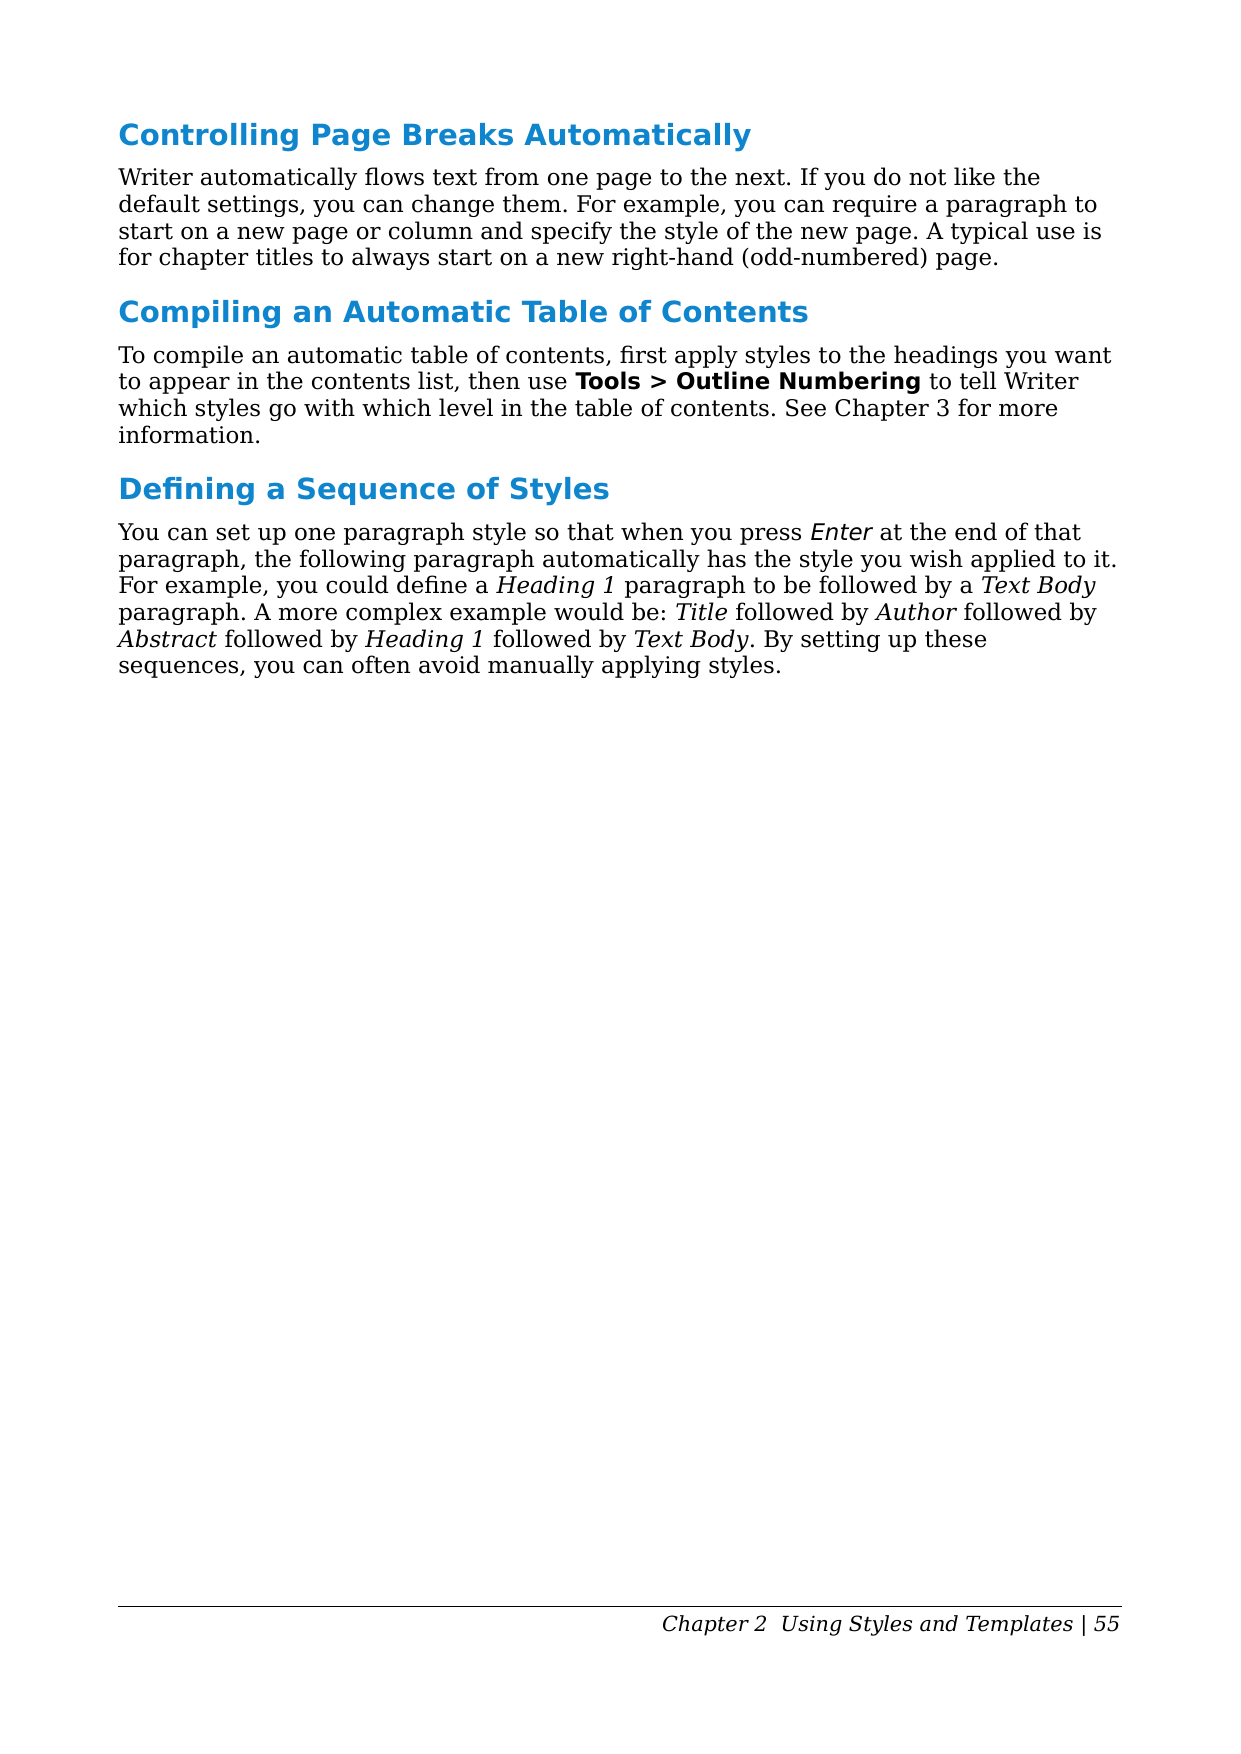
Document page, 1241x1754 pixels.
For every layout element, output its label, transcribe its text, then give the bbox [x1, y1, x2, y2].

subtitle Defining a Sequence of Styles [118, 473, 1122, 507]
subtitle Compiling an Automatic Table of Contents [118, 295, 1122, 329]
text Writer automatically flows text from one page to the next. If you do not like the default settings, you can change them. For example, you can require a paragraph to start on a new page or column and specify the style of the new page. A typical use is for chapter titles to always start on a new right-hand (odd-numbered) page. [118, 164, 1122, 271]
text You can set up one paragraph style so that when you press Enter at the end of that paragraph, the following paragraph automatically has the style you wish applied to it. For example, you could define a Heading 1 paragraph to be followed by a Text Body paragraph. A more complex example would be: Title followed by Author followed by Abstract followed by Heading 1 followed by Text Body. By setting up these sequences, you can often avoid manually applying styles. [118, 519, 1122, 679]
text To compile an automatic table of contents, first apply styles to the headings you want to appear in the contents list, then use Tools > Outline Numbering to tell Writer which styles go with which level in the table of contents. See Chapter 3 for more information. [118, 342, 1122, 448]
subtitle Controlling Page Breaks Automatically [118, 118, 1122, 152]
